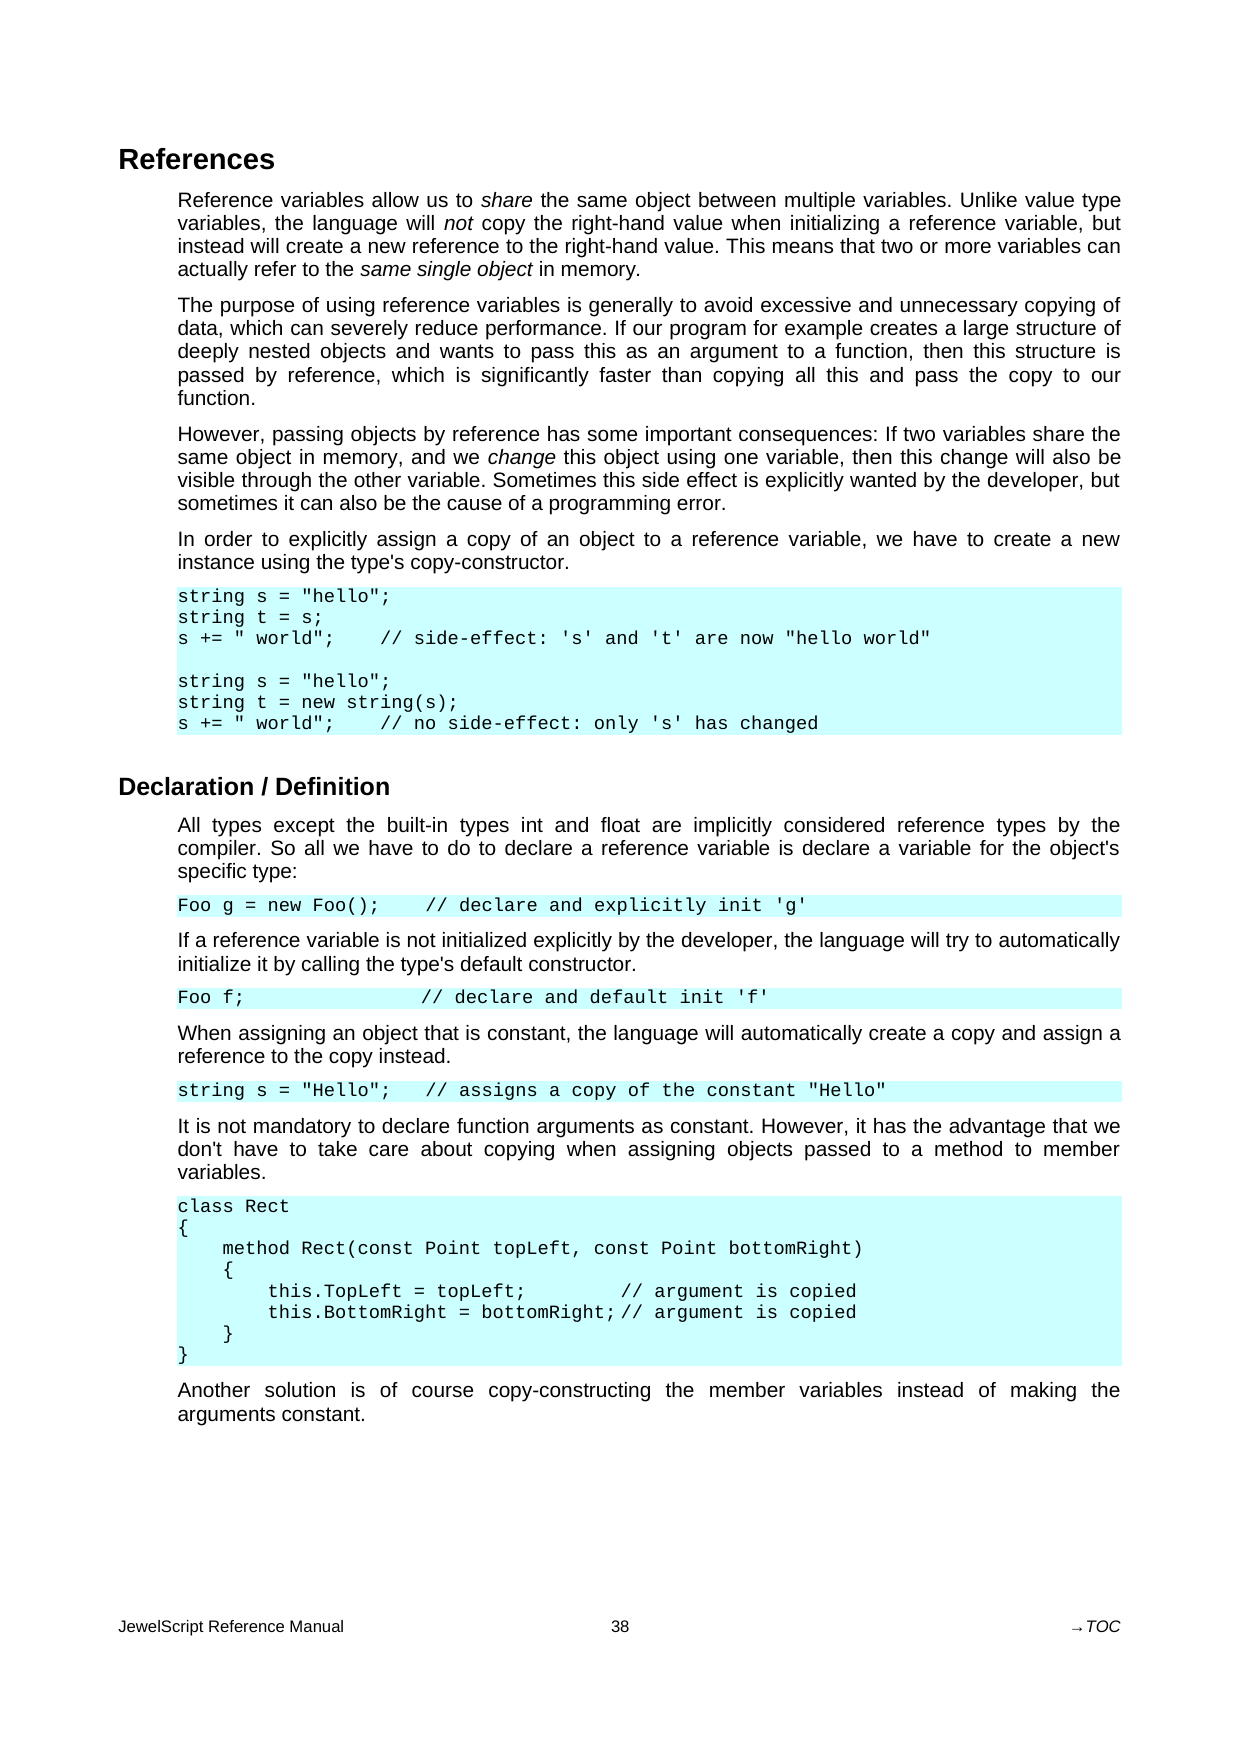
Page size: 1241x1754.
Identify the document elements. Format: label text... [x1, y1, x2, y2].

text class Rect { method Rect(const Point topLeft, const Point bottomRight) { this.TopLeft = topLeft; // argument is copied this.BottomRight = bottomRight; // argument is copied } } [177, 1196, 1122, 1366]
text Foo f; // declare and default init 'f' [177, 988, 1122, 1009]
subtitle References [118, 143, 1122, 176]
text Another solution is of course copy-constructing the member variables instead of making the arguments constant. [177, 1379, 1122, 1425]
text When assigning an object that is constant, the language will automatically create a copy and assign a reference to the copy instead. [177, 1022, 1122, 1068]
text However, passing objects by reference has some important consequences: If two variables share the same object in memory, and we change this object using one variable, then this change will also be visible through the other variable. Sometimes this side effect is explicitly wanted by the developer, but sometimes it can also be the cause of a programming error. [177, 422, 1122, 515]
text string s = "hello"; string t = s; s += " world"; // side-effect: 's' and 't' are now "hello world" string s = "hello"; string t = new string(s); s += " world"; // no side-effect: only 's' has changed [177, 587, 1122, 735]
text If a reference variable is not initialized explicitly by the developer, the language will try to automatically initialize it by calling the type's default constructor. [177, 929, 1122, 976]
text It is not mandatory to declare function arguments as constant. However, it has the advantage that we don't have to take care about copying when assigning objects passed to a method to member variables. [177, 1114, 1122, 1184]
subtitle Declaration / Definition [118, 773, 1122, 801]
text In order to explicitly assign a copy of an object to a reference variable, we have to create a new instance using the type's copy-constructor. [177, 528, 1122, 574]
text Reference variables allow us to share the same object between multiple variables. Unlike value type variables, the language will not copy the right-hand value when initializing a reference variable, but instead will create a new reference to the right-hand value. This means that two or more variables can actually refer to the same single object in memory. [177, 188, 1122, 281]
text The purpose of using reference variables is generally to avoid excessive and unnecessary copying of data, which can severely reduce performance. If our program for example creates a large structure of deeply nested objects and wants to pass this as an argument to a function, then this structure is passed by reference, which is significantly faster than copying all this and pass the copy to our function. [177, 294, 1122, 410]
text Foo g = new Foo(); // declare and explicitly init 'g' [177, 895, 1122, 917]
text string s = "Hello"; // assigns a copy of the constant "Hello" [177, 1081, 1122, 1102]
text All types except the built-in types int and float are implicitly considered reference types by the compiler. So all we have to do to declare a reference variable is declare a variable for the object's specific type: [177, 813, 1122, 883]
